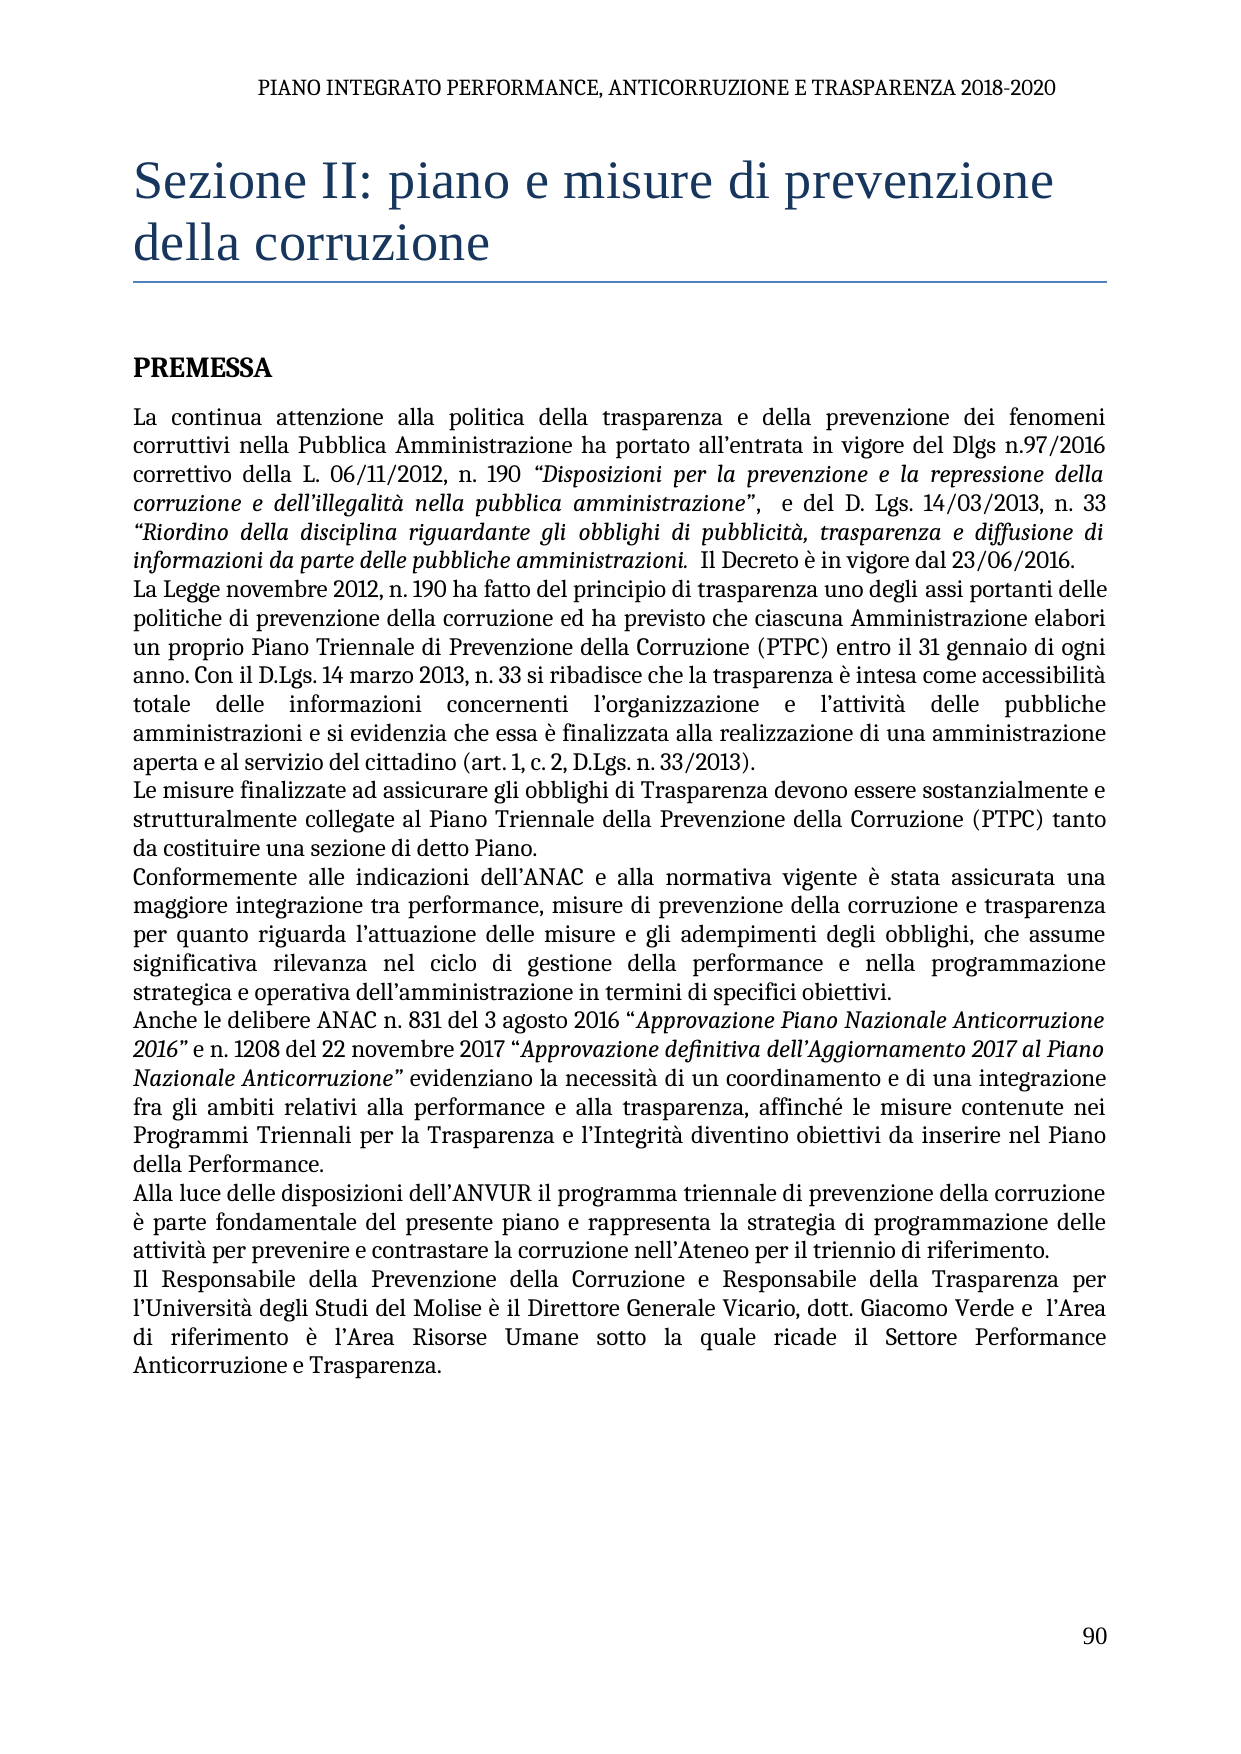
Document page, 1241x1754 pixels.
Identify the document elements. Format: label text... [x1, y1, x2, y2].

text Il Responsabile della Prevenzione della Corruzione e Responsabile della Trasparenza per l’Università degli Studi del Molise è il Direttore Generale Vicario, dott. Giacomo Verde e l’Area di riferimento è l’Area Risorse Umane sotto la quale ricade il Settore Performance Anticorruzione e Trasparenza. [133, 1265, 1107, 1380]
text La Legge novembre 2012, n. 190 ha fatto del principio di trasparenza uno degli assi portanti delle politiche di prevenzione della corruzione ed ha previsto che ciascuna Amministrazione elabori un proprio Piano Triennale di Prevenzione della Corruzione (PTPC) entro il 31 gennaio di ogni anno. Con il D.Lgs. 14 marzo 2013, n. 33 si ribadisce che la trasparenza è intesa come accessibilità totale delle informazioni concernenti l’organizzazione e l’attività delle pubbliche amministrazioni e si evidenzia che essa è finalizzata alla realizzazione di una amministrazione aperta e al servizio del cittadino (art. 1, c. 2, D.Lgs. n. 33/2013). [133, 575, 1107, 776]
text Alla luce delle disposizioni dell’ANVUR il programma triennale di prevenzione della corruzione è parte fondamentale del presente piano e rappresenta la strategia di programmazione delle attività per prevenire e contrastare la corruzione nell’Ateneo per il triennio di riferimento. [133, 1179, 1107, 1265]
text Anche le delibere ANAC n. 831 del 3 agosto 2016 “Approvazione Piano Nazionale Anticorruzione 2016” e n. 1208 del 22 novembre 2017 “Approvazione definitiva dell’Aggiornamento 2017 al Piano Nazionale Anticorruzione” evidenziano la necessità di un coordinamento e di una integrazione fra gli ambiti relativi alla performance e alla trasparenza, affinché le misure contenute nei Programmi Triennali per la Trasparenza e l’Integrità diventino obiettivi da inserire nel Piano della Performance. [133, 1006, 1107, 1179]
text La continua attenzione alla politica della trasparenza e della prevenzione dei fenomeni corruttivi nella Pubblica Amministrazione ha portato all’entrata in vigore del Dlgs n.97/2016 correttivo della L. 06/11/2012, n. 190 “Disposizioni per la prevenzione e la repressione della corruzione e dell’illegalità nella pubblica amministrazione”, e del D. Lgs. 14/03/2013, n. 33 “Riordino della disciplina riguardante gli obblighi di pubblicità, trasparenza e diffusione di informazioni da parte delle pubbliche amministrazioni. Il Decreto è in vigore dal 23/06/2016. [133, 402, 1107, 575]
text Le misure finalizzate ad assicurare gli obblighi di Trasparenza devono essere sostanzialmente e strutturalmente collegate al Piano Triennale della Prevenzione della Corruzione (PTPC) tanto da costituire una sezione di detto Piano. [133, 776, 1107, 862]
text Conformemente alle indicazioni dell’ANAC e alla normativa vigente è stata assicurata una maggiore integrazione tra performance, misure di prevenzione della corruzione e trasparenza per quanto riguarda l’attuazione delle misure e gli adempimenti degli obblighi, che assume significativa rilevanza nel ciclo di gestione della performance e nella programmazione strategica e operativa dell’amministrazione in termini di specifici obiettivi. [133, 862, 1107, 1006]
text PREMESSA [133, 351, 1107, 385]
text Sezione II: piano e misure di prevenzione della corruzione [133, 148, 1107, 281]
